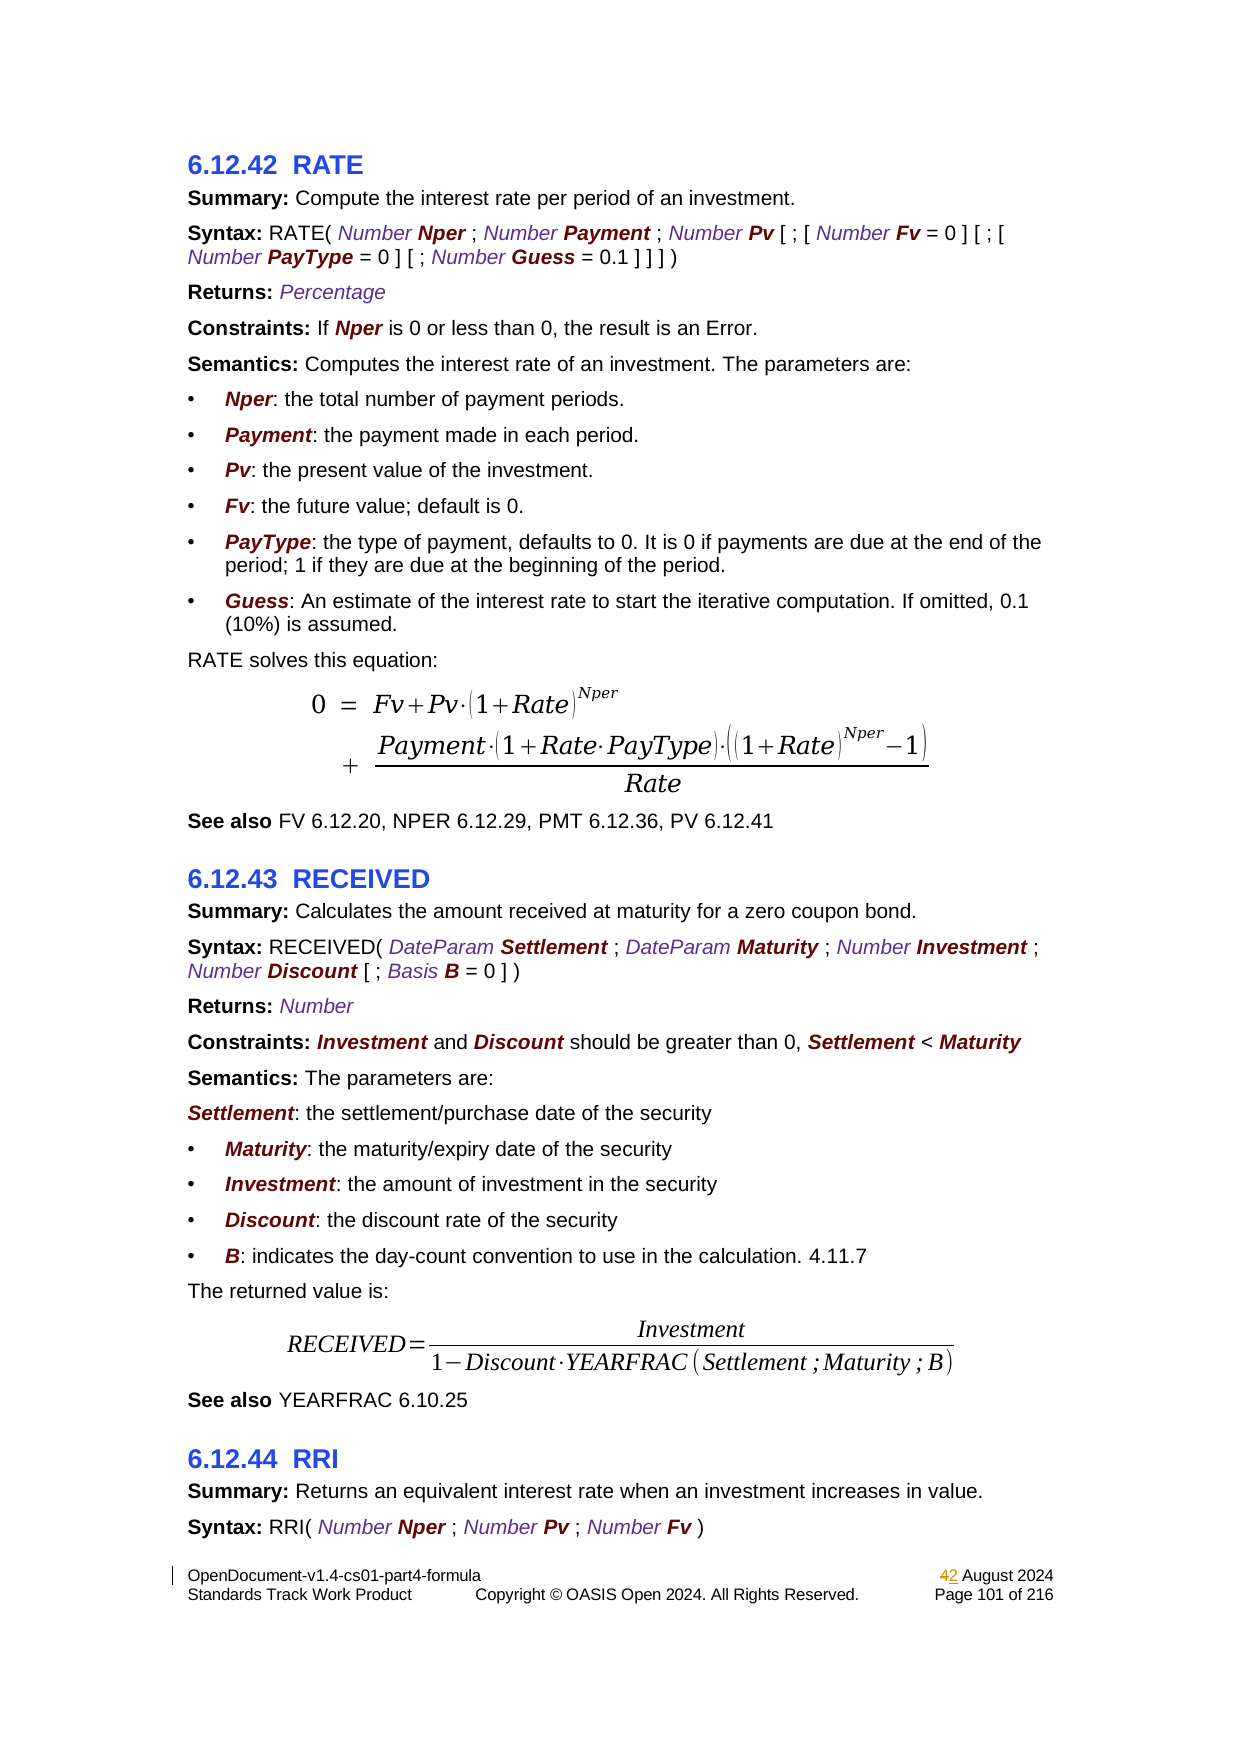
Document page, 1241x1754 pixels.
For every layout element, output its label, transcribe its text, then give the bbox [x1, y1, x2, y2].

list Nper: the total number of payment periods. [187, 388, 1053, 411]
text See also FV 6.12.20, NPER 6.12.29, PMT 6.12.36, PV 6.12.41 [187, 809, 1053, 833]
text Returns: Number [187, 995, 1053, 1018]
text Returns: Percentage [187, 281, 1053, 304]
list Discount: the discount rate of the security [187, 1208, 1053, 1232]
list B: indicates the day-count convention to use in the calculation. 4.11.7 [187, 1244, 1053, 1268]
text Settlement: the settlement/purchase date of the security [187, 1102, 1053, 1125]
text Summary: Compute the interest rate per period of an investment. [187, 186, 1053, 209]
list Fv: the future value; default is 0. [187, 494, 1053, 518]
subtitle RRI [187, 1443, 1053, 1473]
text The returned value is: [187, 1280, 1053, 1303]
text Constraints: Investment and Discount should be greater than 0, Settlement < Maturity [187, 1030, 1053, 1054]
subtitle RECEIVED [187, 864, 1053, 894]
list Investment: the amount of investment in the security [187, 1173, 1053, 1196]
text Syntax: RATE( Number Nper ; Number Payment ; Number Pv [ ; [ Number Fv = 0 ] [ ; [ Number PayType = 0 ] [ ; Number Guess = 0.1 ] ] ] ) [187, 222, 1053, 269]
text Summary: Returns an equivalent interest rate when an investment increases in value. [187, 1479, 1053, 1503]
text Constraints: If Nper is 0 or less than 0, the result is an Error. [187, 316, 1053, 340]
text RATE solves this equation: [187, 648, 1053, 672]
subtitle RATE [187, 150, 1053, 180]
list PayType: the type of payment, defaults to 0. It is 0 if payments are due at the end of the period; 1 if they are due at the beginning of the period. [187, 530, 1053, 577]
text See also YEARFRAC 6.10.25 [187, 1389, 1053, 1412]
list Guess: An estimate of the interest rate to start the iterative computation. If omitted, 0.1 (10%) is assumed. [187, 589, 1053, 636]
text Semantics: Computes the interest rate of an investment. The parameters are: [187, 352, 1053, 376]
list Payment: the payment made in each period. [187, 423, 1053, 447]
text Syntax: RRI( Number Nper ; Number Pv ; Number Fv ) [187, 1515, 1053, 1539]
list Maturity: the maturity/expiry date of the security [187, 1137, 1053, 1161]
text Semantics: The parameters are: [187, 1066, 1053, 1089]
text Summary: Calculates the amount received at maturity for a zero coupon bond. [187, 900, 1053, 923]
list Pv: the present value of the investment. [187, 459, 1053, 482]
text Syntax: RECEIVED( DateParam Settlement ; DateParam Maturity ; Number Investment ; Number Discount [ ; Basis B = 0 ] ) [187, 936, 1053, 983]
